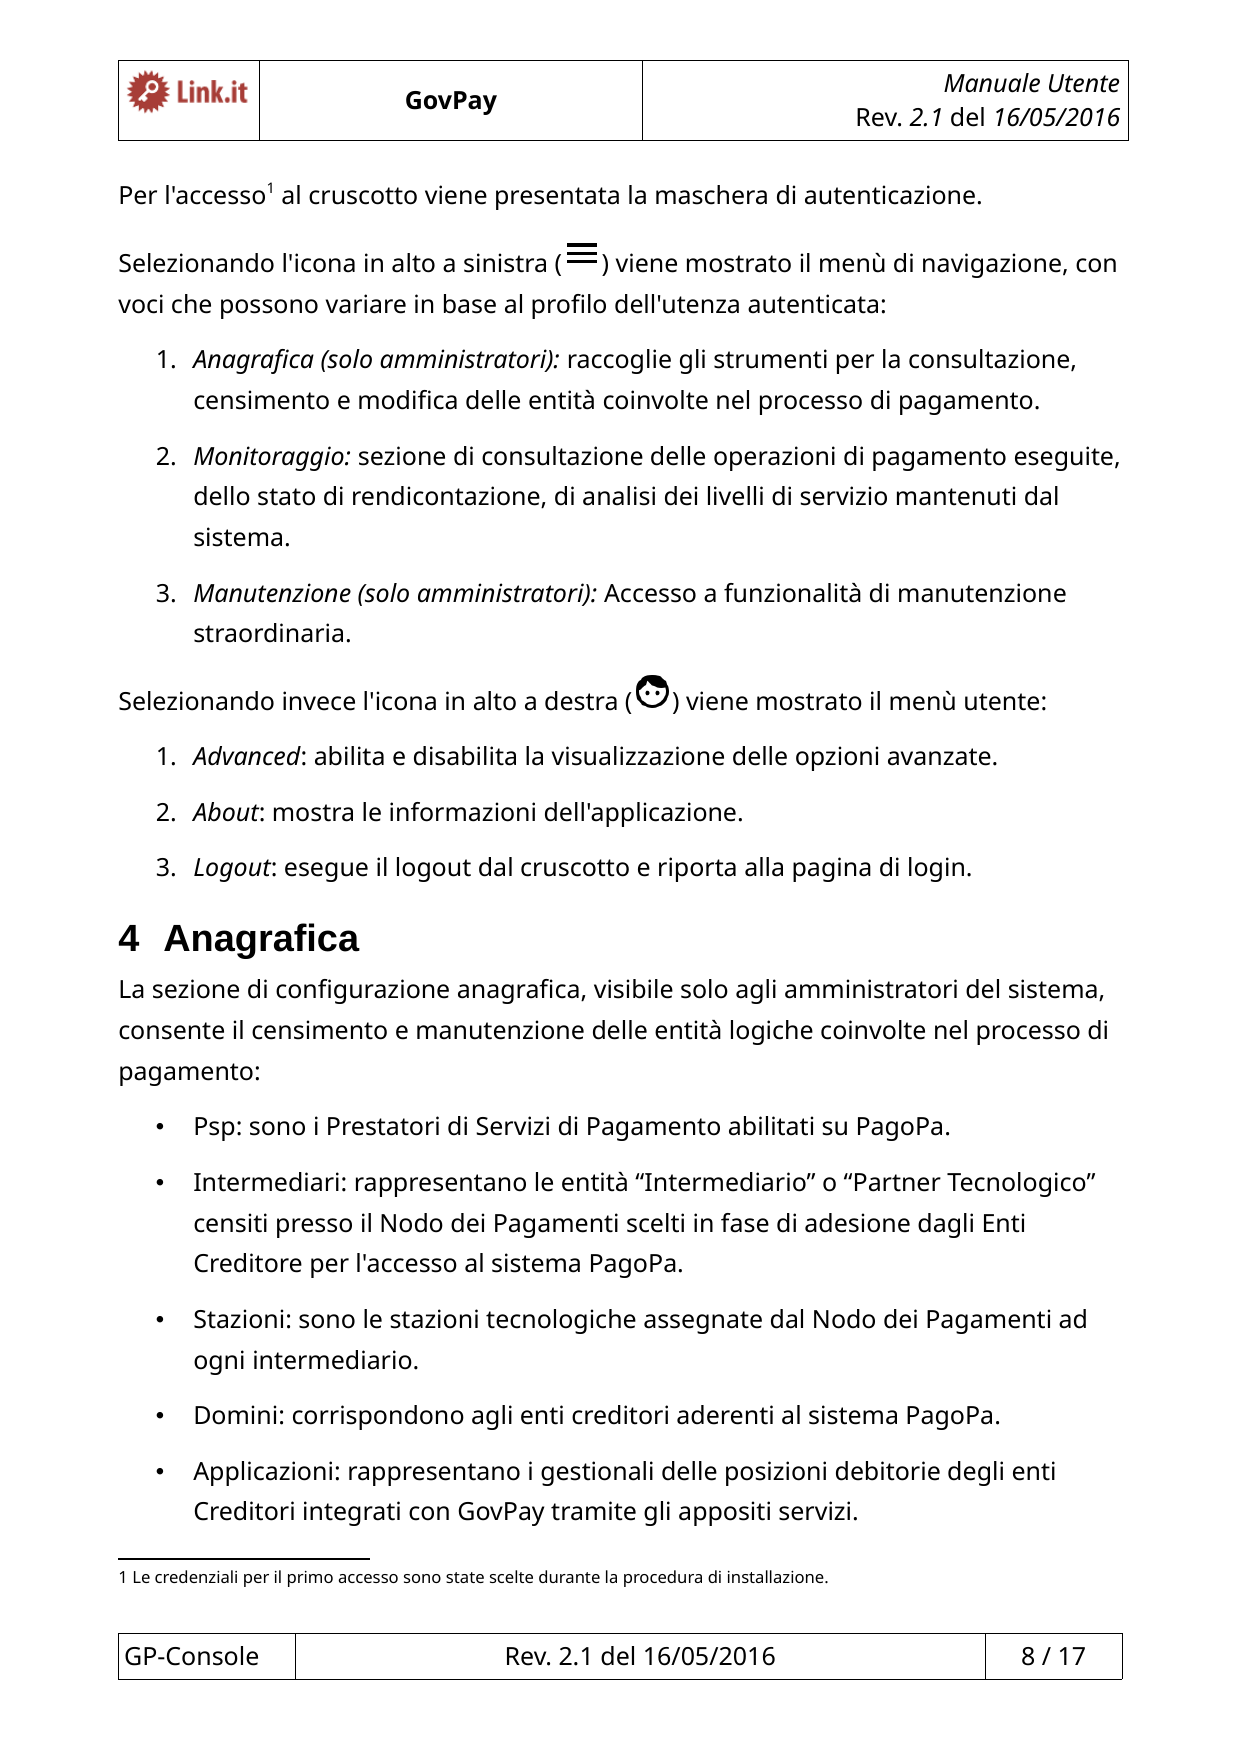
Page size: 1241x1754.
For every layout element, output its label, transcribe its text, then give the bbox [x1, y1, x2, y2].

list Applicazioni: rappresentano i gestionali delle posizioni debitorie degli enti Creditori integrati con GovPay tramite gli appositi servizi. [156, 1453, 1122, 1528]
picture [123, 65, 254, 119]
list Monitoraggio: sezione di consultazione delle operazioni di pagamento eseguite, dello stato di rendicontazione, di analisi dei livelli di servizio mantenuti dal sistema. [156, 438, 1122, 554]
list Advanced: abilita e disabilita la visualizzazione delle opzioni avanzate. [156, 739, 1122, 773]
subtitle Anagrafica [118, 916, 1122, 959]
list Psp: sono i Prestatori di Servizi di Pagamento abilitati su PagoPa. [156, 1109, 1122, 1143]
text La sezione di configurazione anagrafica, visibile solo agli amministratori del sistema, consente il censimento e manutenzione delle entità logiche coinvolte nel processo di pagamento: [118, 972, 1122, 1088]
list Domini: corrispondono agli enti creditori aderenti al sistema PagoPa. [156, 1398, 1122, 1432]
text Selezionando invece l'icona in alto a destra () viene mostrato il menù utente: [118, 671, 1122, 718]
list Stazioni: sono le stazioni tecnologiche assegnate dal Nodo dei Pagamenti ad ogni intermediario. [156, 1301, 1122, 1376]
list Logout: esegue il logout dal cruscotto e riporta alla pagina di login. [156, 850, 1122, 884]
text Le credenziali per il primo accesso sono state scelte durante la procedura di installazione. [118, 1566, 1122, 1588]
picture [562, 233, 602, 273]
list About: mostra le informazioni dell'applicazione. [156, 794, 1122, 828]
list Manutenzione (solo amministratori): Accesso a funzionalità di manutenzione straordinaria. [156, 575, 1122, 650]
list Intermediari: rappresentano le entità “Intermediario” o “Partner Tecnologico” censiti presso il Nodo dei Pagamenti scelti in fase di adesione dagli Enti Creditore per l'accesso al sistema PagoPa. [156, 1164, 1122, 1280]
list Anagrafica (solo amministratori): raccoglie gli strumenti per la consultazione, censimento e modifica delle entità coinvolte nel processo di pagamento. [156, 342, 1122, 417]
text Per l'accesso al cruscotto viene presentata la maschera di autenticazione. [118, 178, 1122, 212]
picture [632, 671, 672, 711]
text Selezionando l'icona in alto a sinistra () viene mostrato il menù di navigazione, con voci che possono variare in base al profilo dell'utenza autenticata: [118, 233, 1122, 321]
